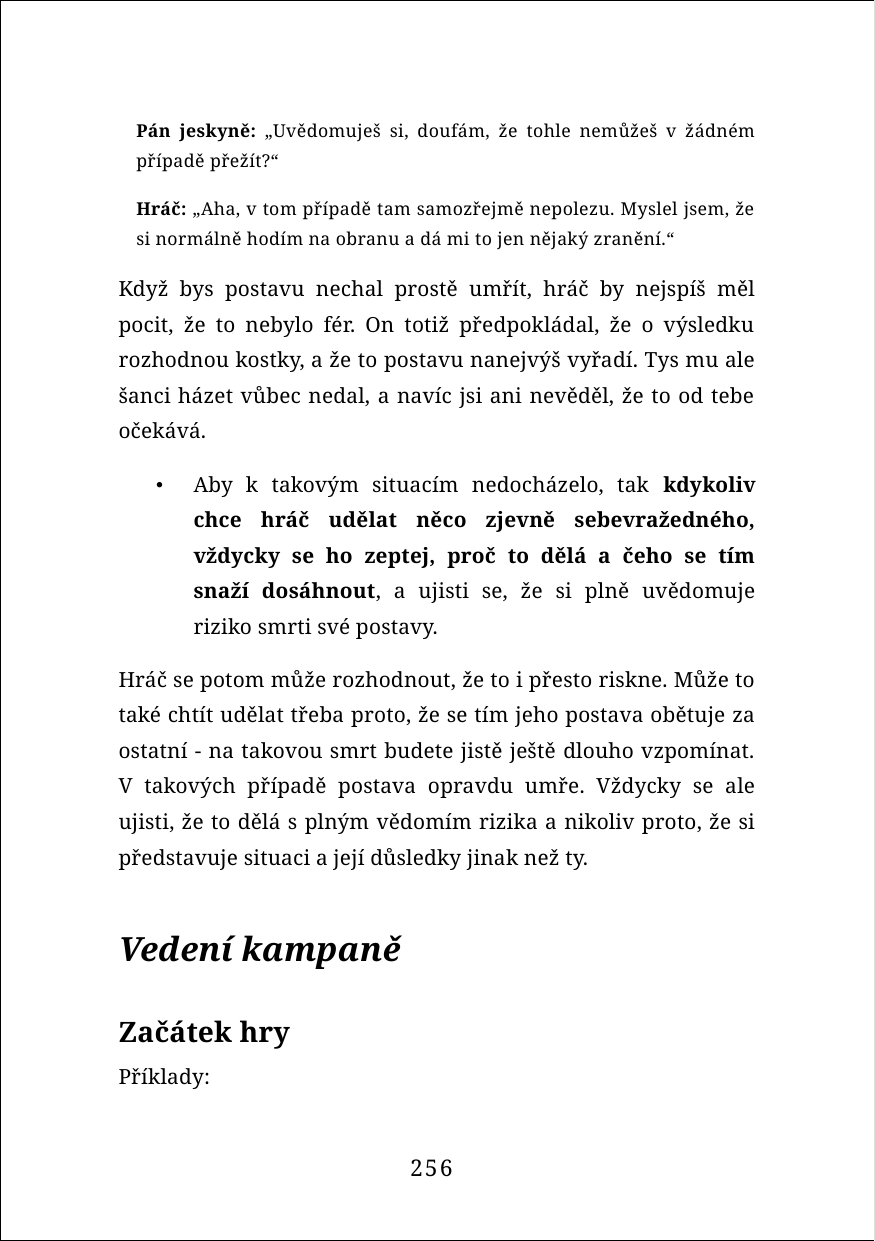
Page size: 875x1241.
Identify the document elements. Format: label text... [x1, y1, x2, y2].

text Pán jeskyně: „Uvědomuješ si, doufám, že tohle nemůžeš v žádném případě přežít?“ [136, 118, 756, 173]
subtitle Začátek hry [118, 1012, 756, 1051]
text Když bys postavu nechal prostě umřít, hráč by nejspíš měl pocit, že to nebylo fér. On totiž předpokládal, že o výsledku rozhodnou kostky, a že to postavu nanejvýš vyřadí. Tys mu ale šanci házet vůbec nedal, a navíc jsi ani nevěděl, že to od tebe očekává. [118, 274, 756, 445]
subtitle Vedení kampaně [118, 926, 756, 971]
text Hráč: „Aha, v tom případě tam samozřejmě nepolezu. Myslel jsem, že si normálně hodím na obranu a dá mi to jen nějaký zranění.“ [136, 196, 756, 251]
list Aby k takovým situacím nedocházelo, tak kdykoliv chce hráč udělat něco zjevně sebevražedného, vždycky se ho zeptej, proč to dělá a čeho se tím snaží dosáhnout, a ujisti se, že si plně uvědomuje riziko smrti své postavy. [156, 470, 756, 640]
text Příklady: [118, 1062, 756, 1091]
text Hráč se potom může rozhodnout, že to i přesto riskne. Může to také chtít udělat třeba proto, že se tím jeho postava obětuje za ostatní - na takovou smrt budete jistě ještě dlouho vzpomínat. V takových případě postava opravdu umře. Vždycky se ale ujisti, že to dělá s plným vědomím rizika a nikoliv proto, že si představuje situaci a její důsledky jinak než ty. [118, 665, 756, 871]
